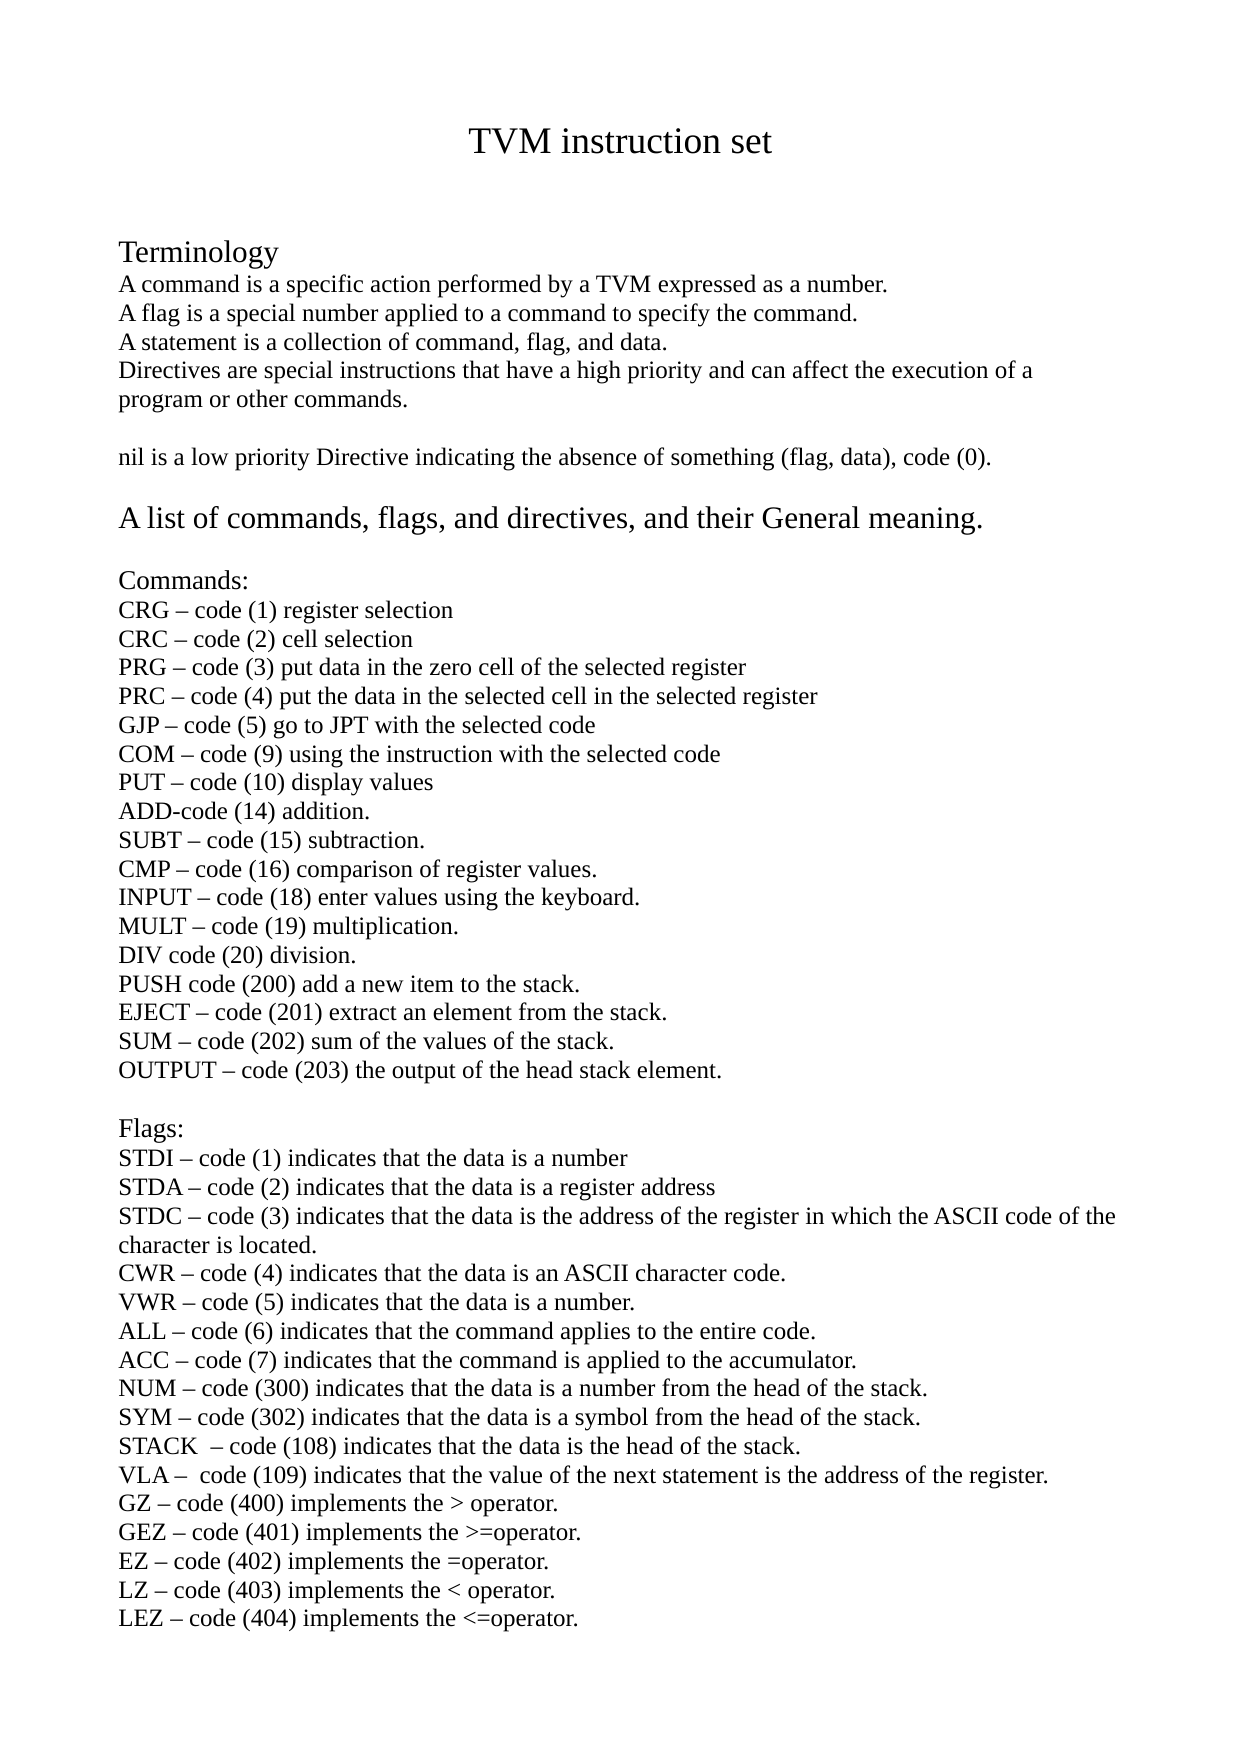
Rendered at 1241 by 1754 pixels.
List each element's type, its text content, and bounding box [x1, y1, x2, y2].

text OUTPUT – code (203) the output of the head stack element. [118, 1055, 1122, 1084]
text A command is a specific action performed by a TVM expressed as a number. [118, 269, 1122, 298]
text VWR – code (5) indicates that the data is a number. [118, 1287, 1122, 1316]
text TVM instruction set [118, 118, 1122, 161]
text A flag is a special number applied to a command to specify the command. [118, 298, 1122, 327]
text A statement is a collection of command, flag, and data. [118, 327, 1122, 355]
text nil is a low priority Directive indicating the absence of something (flag, data), code (0). [118, 442, 1122, 470]
text DIV code (20) division. [118, 940, 1122, 969]
text STDC – code (3) indicates that the data is the address of the register in which the ASCII code of the character is located. [118, 1201, 1122, 1258]
text GEZ – code (401) implements the >=operator. [118, 1517, 1122, 1546]
text INPUT – code (18) enter values using the keyboard. [118, 882, 1122, 911]
text GZ – code (400) implements the > operator. [118, 1488, 1122, 1517]
text Directives are special instructions that have a high priority and can affect the execution of a program or other commands. [118, 355, 1122, 413]
text PRG – code (3) put data in the zero cell of the selected register [118, 652, 1122, 681]
text EZ – code (402) implements the =operator. [118, 1546, 1122, 1575]
text MULT – code (19) multiplication. [118, 911, 1122, 940]
text CMP – code (16) comparison of register values. [118, 854, 1122, 882]
text CRC – code (2) cell selection [118, 624, 1122, 652]
text STDA – code (2) indicates that the data is a register address [118, 1172, 1122, 1201]
text A list of commands, flags, and directives, and their General meaning. [118, 499, 1122, 535]
text ACC – code (7) indicates that the command is applied to the accumulator. [118, 1345, 1122, 1373]
text CWR – code (4) indicates that the data is an ASCII character code. [118, 1258, 1122, 1287]
text ALL – code (6) indicates that the command applies to the entire code. [118, 1316, 1122, 1345]
text SUBT – code (15) subtraction. [118, 825, 1122, 854]
text SYM – code (302) indicates that the data is a symbol from the head of the stack. [118, 1402, 1122, 1431]
text VLA – code (109) indicates that the value of the next statement is the address of the register. [118, 1460, 1122, 1488]
text SUM – code (202) sum of the values of the stack. [118, 1026, 1122, 1055]
text PRC – code (4) put the data in the selected cell in the selected register [118, 681, 1122, 710]
text ADD-code (14) addition. [118, 796, 1122, 825]
text STACK – code (108) indicates that the data is the head of the stack. [118, 1431, 1122, 1460]
text EJECT – code (201) extract an element from the stack. [118, 997, 1122, 1026]
text LZ – code (403) implements the < operator. [118, 1575, 1122, 1603]
text Flags: [118, 1112, 1122, 1143]
text Terminology [118, 233, 1122, 269]
text PUSH code (200) add a new item to the stack. [118, 969, 1122, 997]
text LEZ – code (404) implements the <=operator. [118, 1603, 1122, 1632]
text COM – code (9) using the instruction with the selected code [118, 739, 1122, 767]
text GJP – code (5) go to JPT with the selected code [118, 710, 1122, 739]
text STDI – code (1) indicates that the data is a number [118, 1143, 1122, 1172]
text CRG – code (1) register selection [118, 595, 1122, 624]
text NUM – code (300) indicates that the data is a number from the head of the stack. [118, 1373, 1122, 1402]
text Commands: [118, 564, 1122, 595]
text PUT – code (10) display values [118, 767, 1122, 796]
